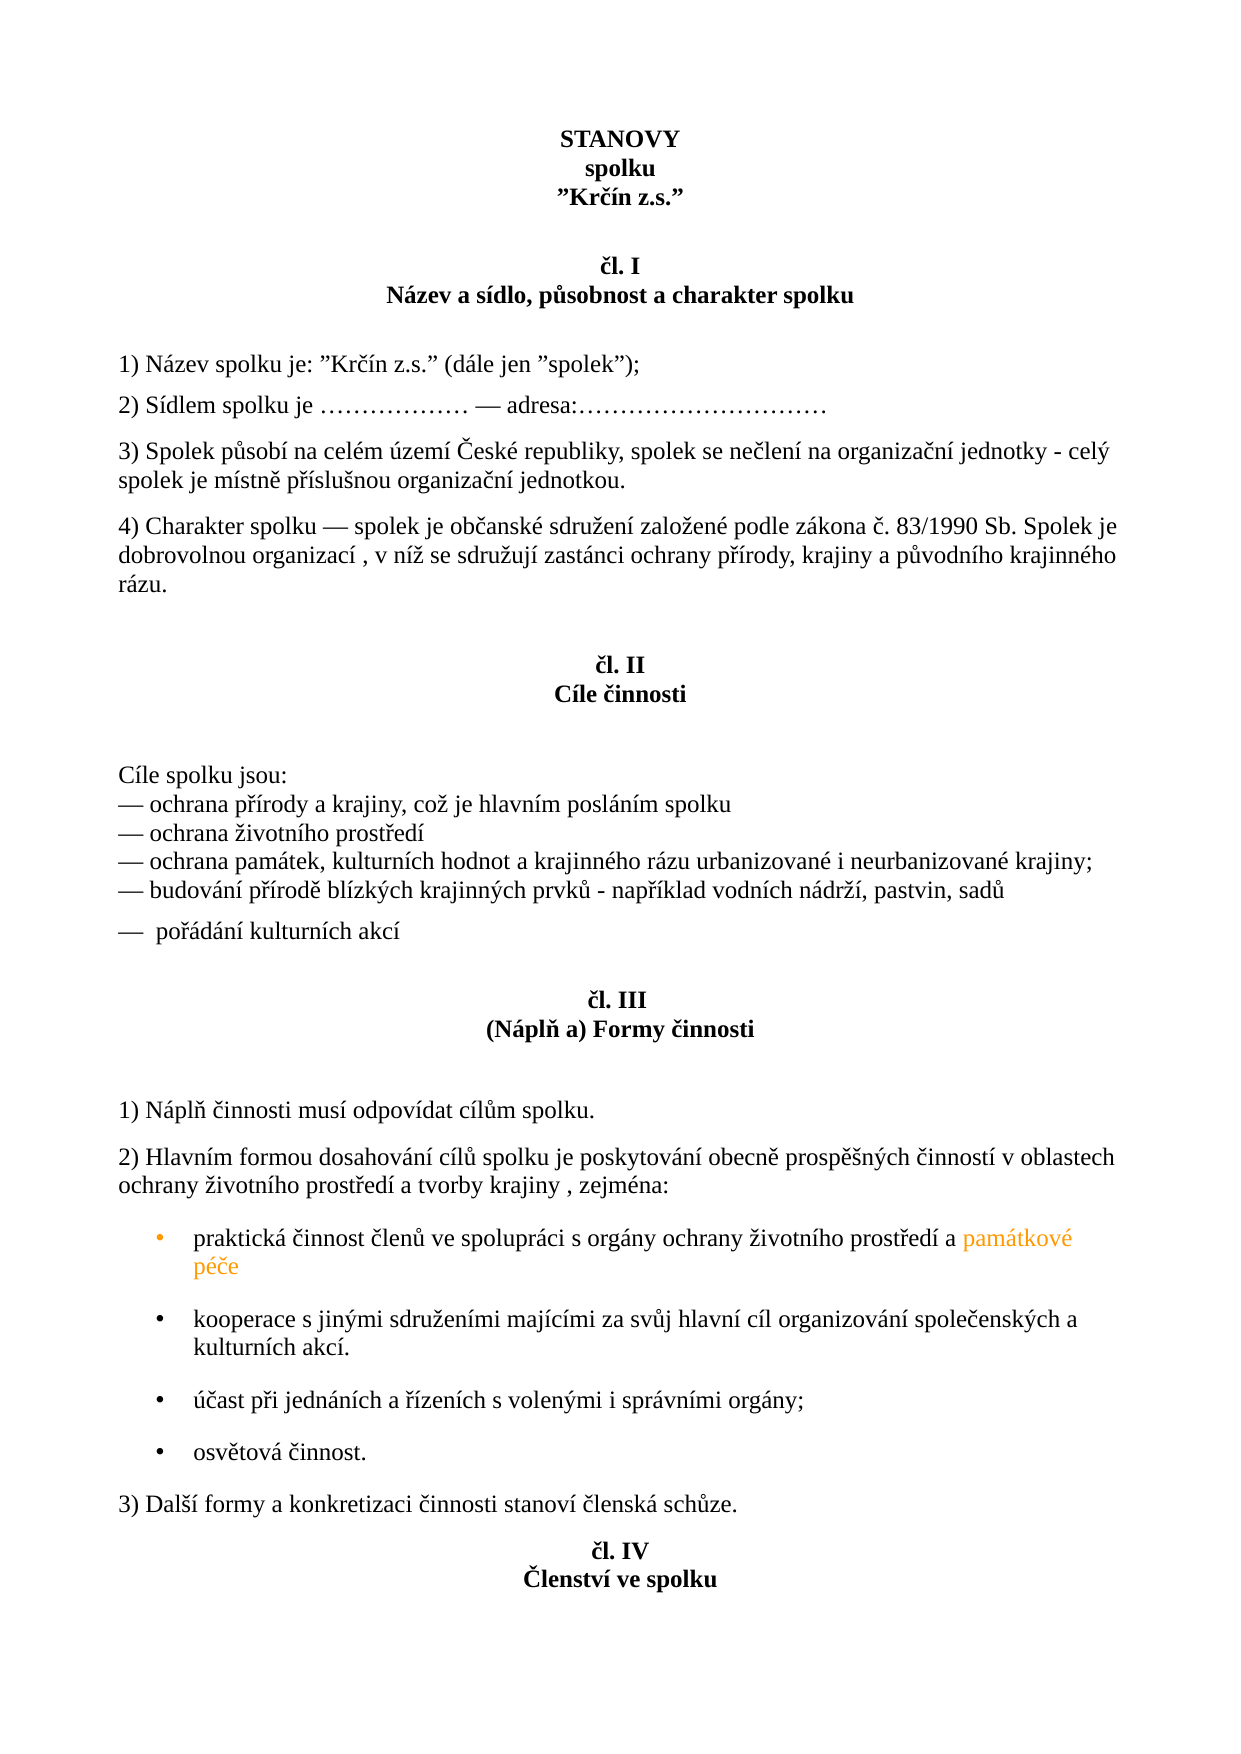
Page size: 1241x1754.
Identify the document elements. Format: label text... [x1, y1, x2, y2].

text 1) Náplň činnosti musí odpovídat cílům spolku. [118, 1095, 1122, 1124]
text 1) Název spolku je: ”Krčín z.s.” (dále jen ”spolek”); [118, 349, 1122, 378]
text 3) Spolek působí na celém území České republiky, spolek se nečlení na organizační jednotky - celý spolek je místně příslušnou organizační jednotkou. [118, 436, 1122, 494]
text Cíle spolku jsou: — ochrana přírody a krajiny, což je hlavním posláním spolku — ochrana životního prostředí — ochrana památek, kulturních hodnot a krajinného rázu urbanizované i neurbanizované krajiny; — budování přírodě blízkých krajinných prvků - například vodních nádrží, pastvin, sadů [118, 760, 1122, 904]
text čl. I Název a sídlo, působnost a charakter spolku [118, 222, 1122, 308]
text čl. IV Členství ve spolku [118, 1536, 1122, 1593]
text — pořádání kulturních akcí [118, 916, 1122, 973]
text čl. II Cíle činnosti [118, 650, 1122, 708]
list osvětová činnost. [156, 1437, 1122, 1466]
text 2) Hlavním formou dosahování cílů spolku je poskytování obecně prospěšných činností v oblastech ochrany životního prostředí a tvorby krajiny , zejména: [118, 1142, 1122, 1199]
text 2) Sídlem spolku je ……………… — adresa:………………………… [118, 390, 1122, 418]
text 4) Charakter spolku — spolek je občanské sdružení založené podle zákona č. 83/1990 Sb. Spolek je dobrovolnou organizací , v níž se sdružují zastánci ochrany přírody, krajiny a původního krajinného rázu. [118, 511, 1122, 598]
list účast při jednáních a řízeních s volenými i správními orgány; [156, 1385, 1122, 1413]
text 3) Další formy a konkretizaci činnosti stanoví členská schůze. [118, 1489, 1122, 1518]
text čl. III (Náplň a) Formy činnosti [118, 985, 1122, 1043]
list kooperace s jinými sdruženími majícími za svůj hlavní cíl organizování společenských a kulturních akcí. [156, 1304, 1122, 1361]
text STANOVY spolku ”Krčín z.s.” [118, 124, 1122, 210]
list praktická činnost členů ve spolupráci s orgány ochrany životního prostředí a památkové péče [156, 1223, 1122, 1280]
